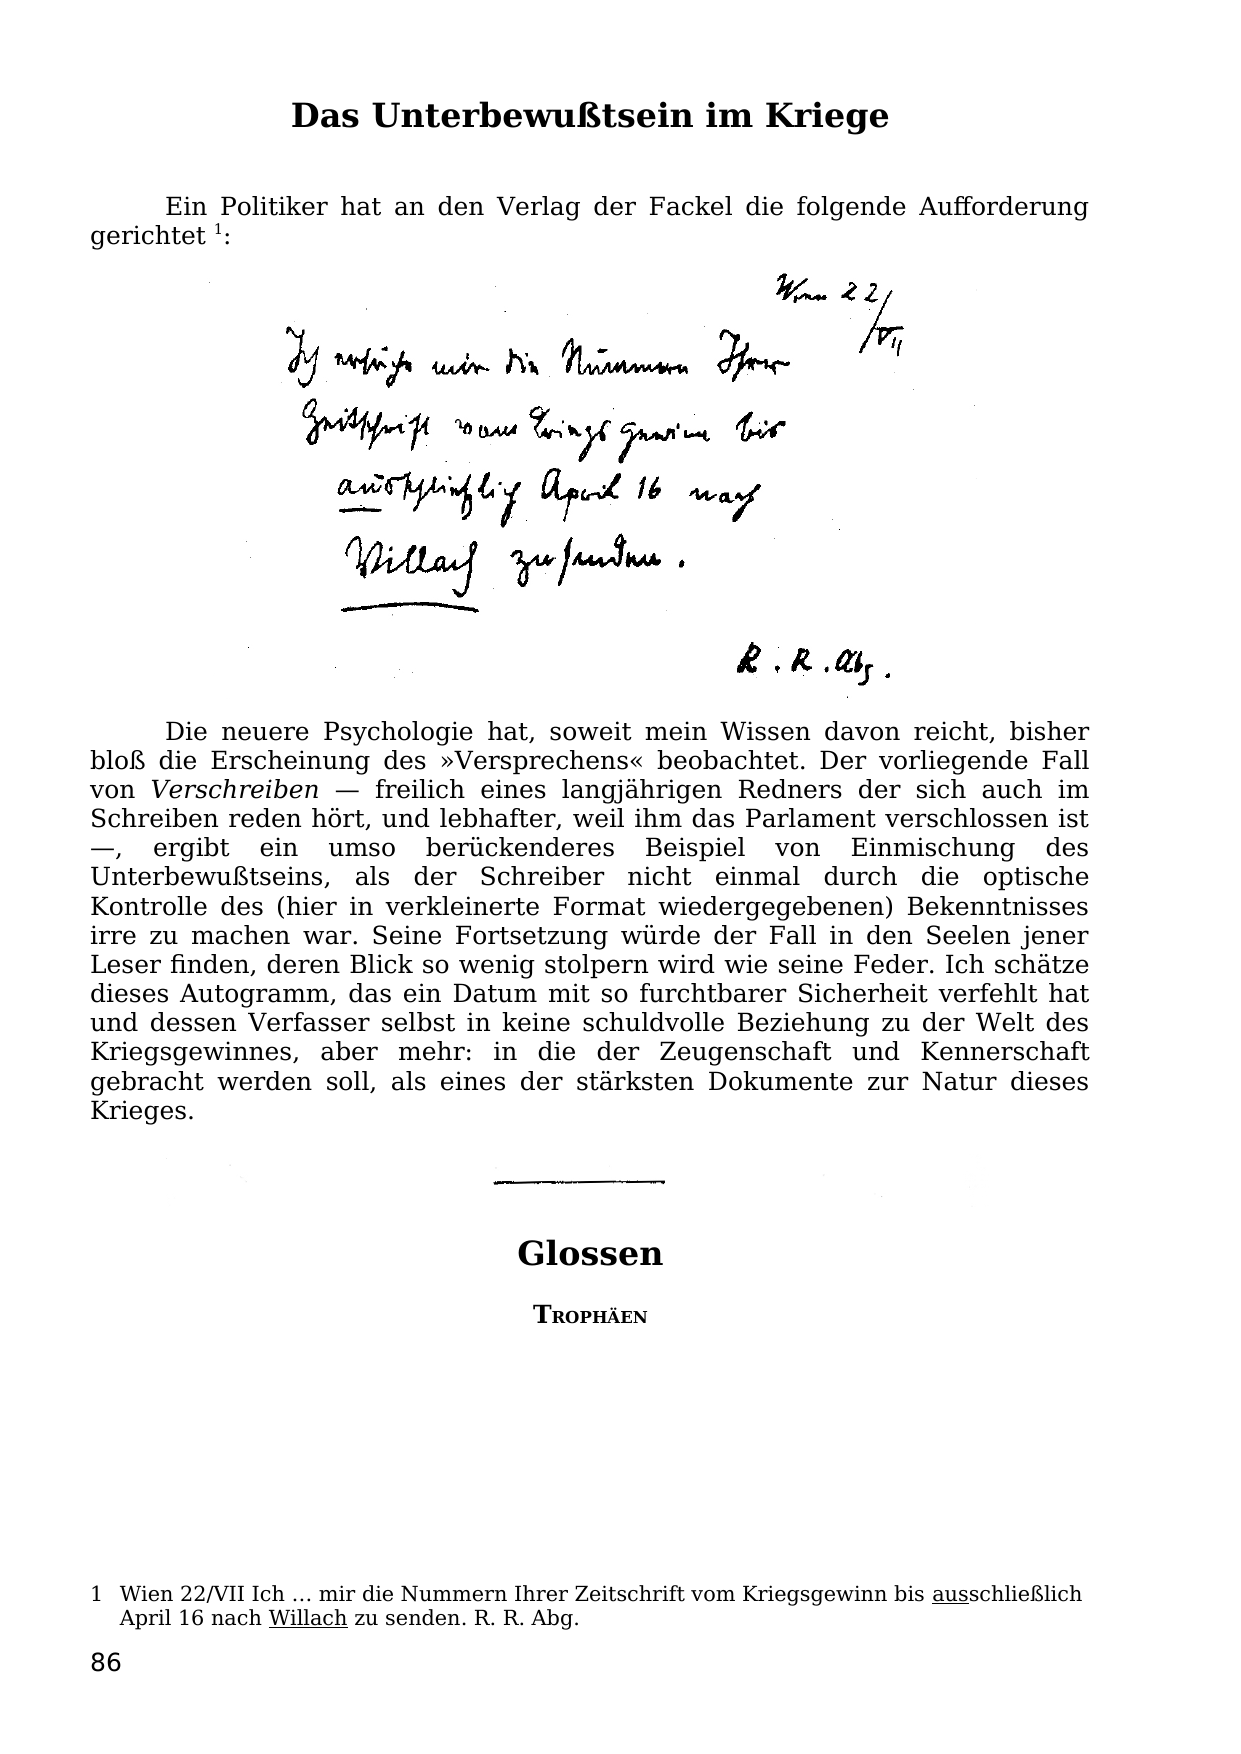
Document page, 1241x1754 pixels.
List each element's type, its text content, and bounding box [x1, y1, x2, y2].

text Glossen [90, 1154, 1091, 1273]
text Wien 22/VII Ich … mir die Nummern Ihrer Zeitschrift vom Kriegsgewinn bis ausschließlich April 16 nach Willach zu senden. R. R. Abg. [90, 1582, 1091, 1631]
picture [162, 1154, 1019, 1207]
text Trophäen [90, 1273, 1091, 1329]
text Ein Politiker hat an den Verlag der Fackel die folgende Aufforderung gerichtet : [90, 192, 1091, 250]
picture [204, 250, 977, 699]
text Das Unterbewußtsein im Kriege [90, 75, 1091, 135]
text Die neuere Psychologie hat, soweit mein Wissen davon reicht, bisher bloß die Erscheinung des »Versprechens« beobachtet. Der vorliegende Fall von Verschreiben — freilich eines langjährigen Redners der sich auch im Schreiben reden hört, und lebhafter, weil ihm das Parlament verschlossen ist —, ergibt ein umso berückenderes Beispiel von Einmischung des Unterbewußtseins, als der Schreiber nicht einmal durch die optische Kontrolle des (hier in verkleinerte Format wiedergegebenen) Bekenntnisses irre zu machen war. Seine Fortsetzung würde der Fall in den Seelen jener Leser finden, deren Blick so wenig stolpern wird wie seine Feder. Ich schätze dieses Autogramm, das ein Datum mit so furchtbarer Sicherheit verfehlt hat und dessen Verfasser selbst in keine schuldvolle Beziehung zu der Welt des Kriegsgewinnes, aber mehr: in die der Zeugenschaft und Kennerschaft gebracht werden soll, als eines der stärksten Dokumente zur Natur dieses Krieges. [90, 699, 1091, 1125]
